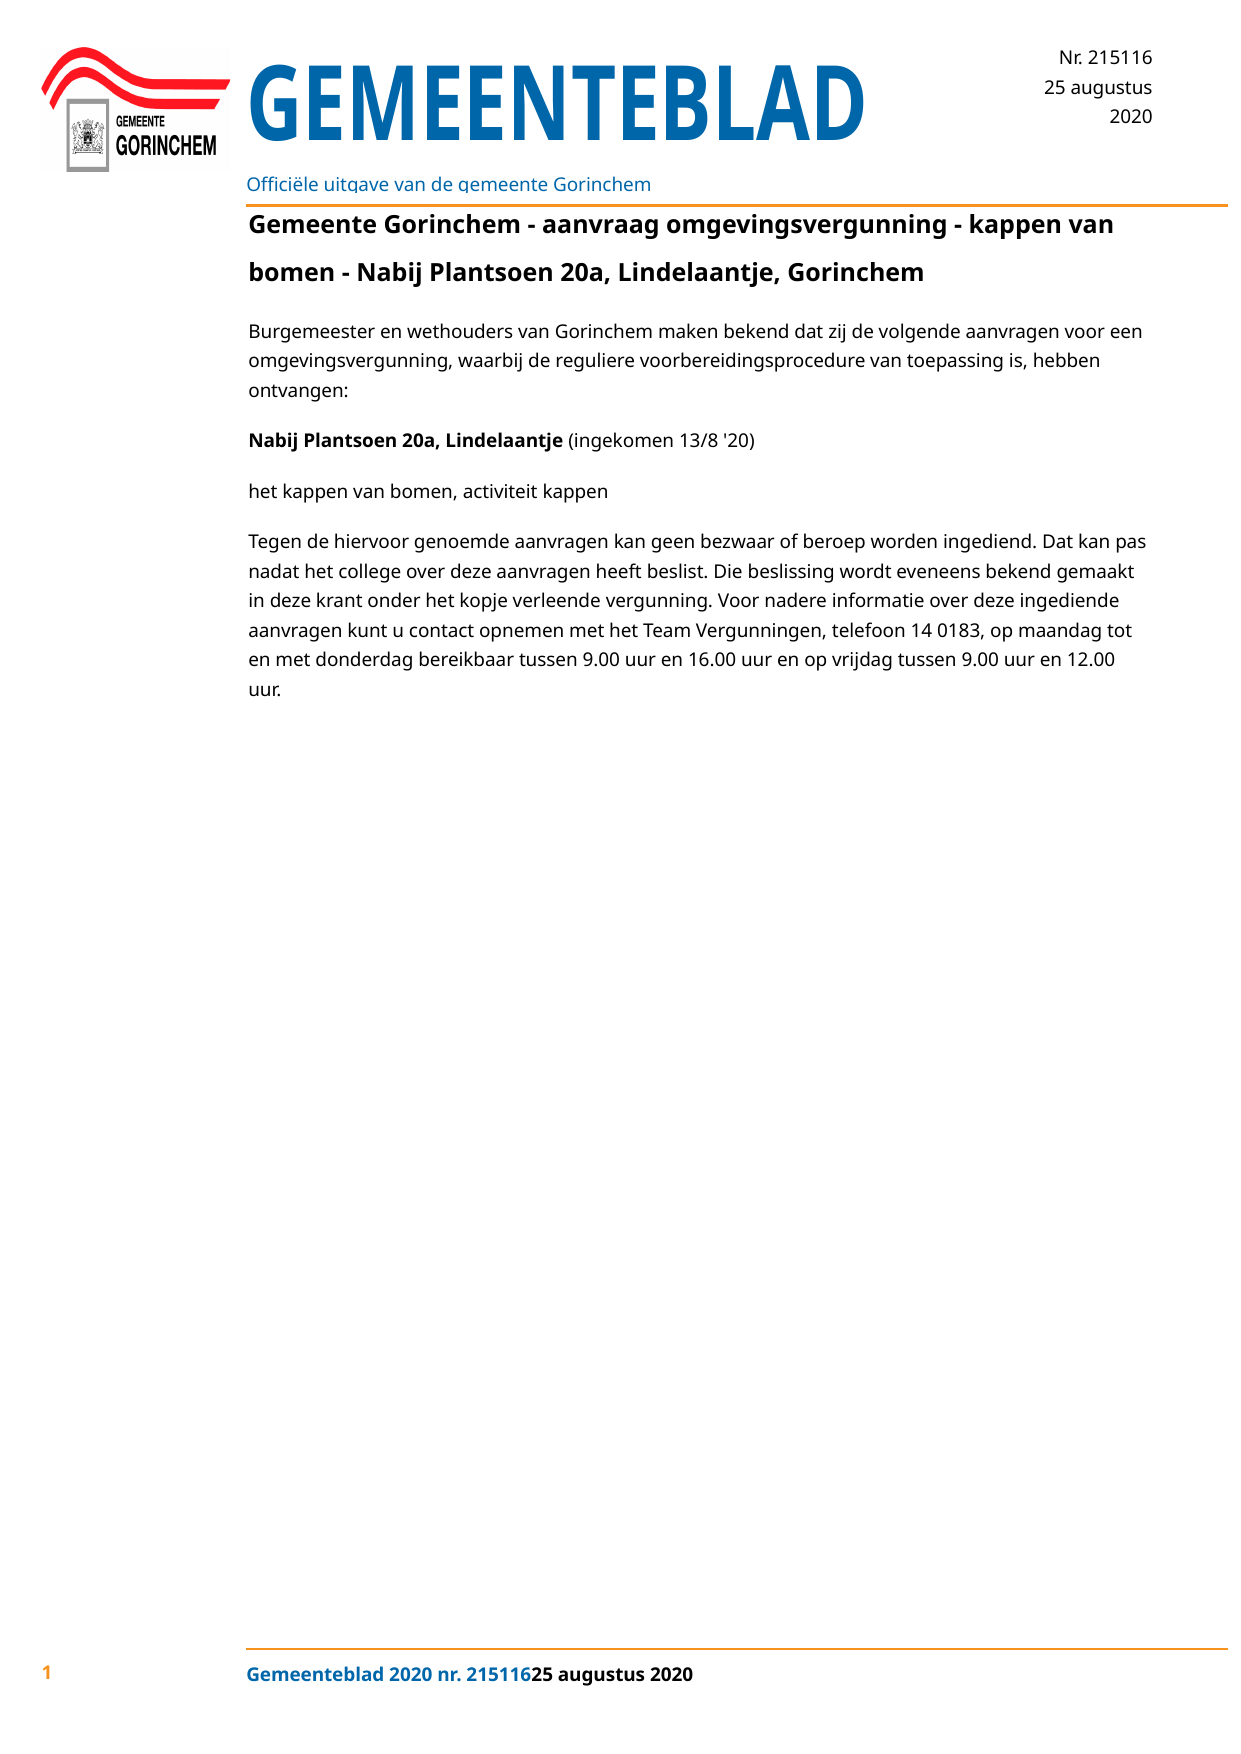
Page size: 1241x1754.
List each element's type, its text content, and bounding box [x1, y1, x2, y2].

text Tegen de hiervoor genoemde aanvragen kan geen bezwaar of beroep worden ingediend. Dat kan pas nadat het college over deze aanvragen heeft beslist. Die beslissing wordt eveneens bekend gemaakt in deze krant onder het kopje verleende vergunning. Voor nadere informatie over deze ingediende aanvragen kunt u contact opnemen met het Team Vergunningen, telefoon 14 0183, op maandag tot en met donderdag bereikbaar tussen 9.00 uur en 16.00 uur en op vrijdag tussen 9.00 uur en 12.00 uur. [248, 528, 1152, 702]
text het kappen van bomen, activiteit kappen [248, 478, 1152, 504]
picture [41, 47, 231, 172]
text Burgemeester en wethouders van Gorinchem maken bekend dat zij de volgende aanvragen voor een omgevingsvergunning, waarbij de reguliere voorbereidingsprocedure van toepassing is, hebben ontvangen: [248, 318, 1152, 403]
text Nabij Plantsoen 20a, Lindelaantje (ingekomen 13/8 '20) [248, 427, 1152, 453]
text Gemeente Gorinchem - aanvraag omgevingsvergunning - kappen van bomen - Nabij Plantsoen 20a, Lindelaantje, Gorinchem [248, 207, 1152, 288]
